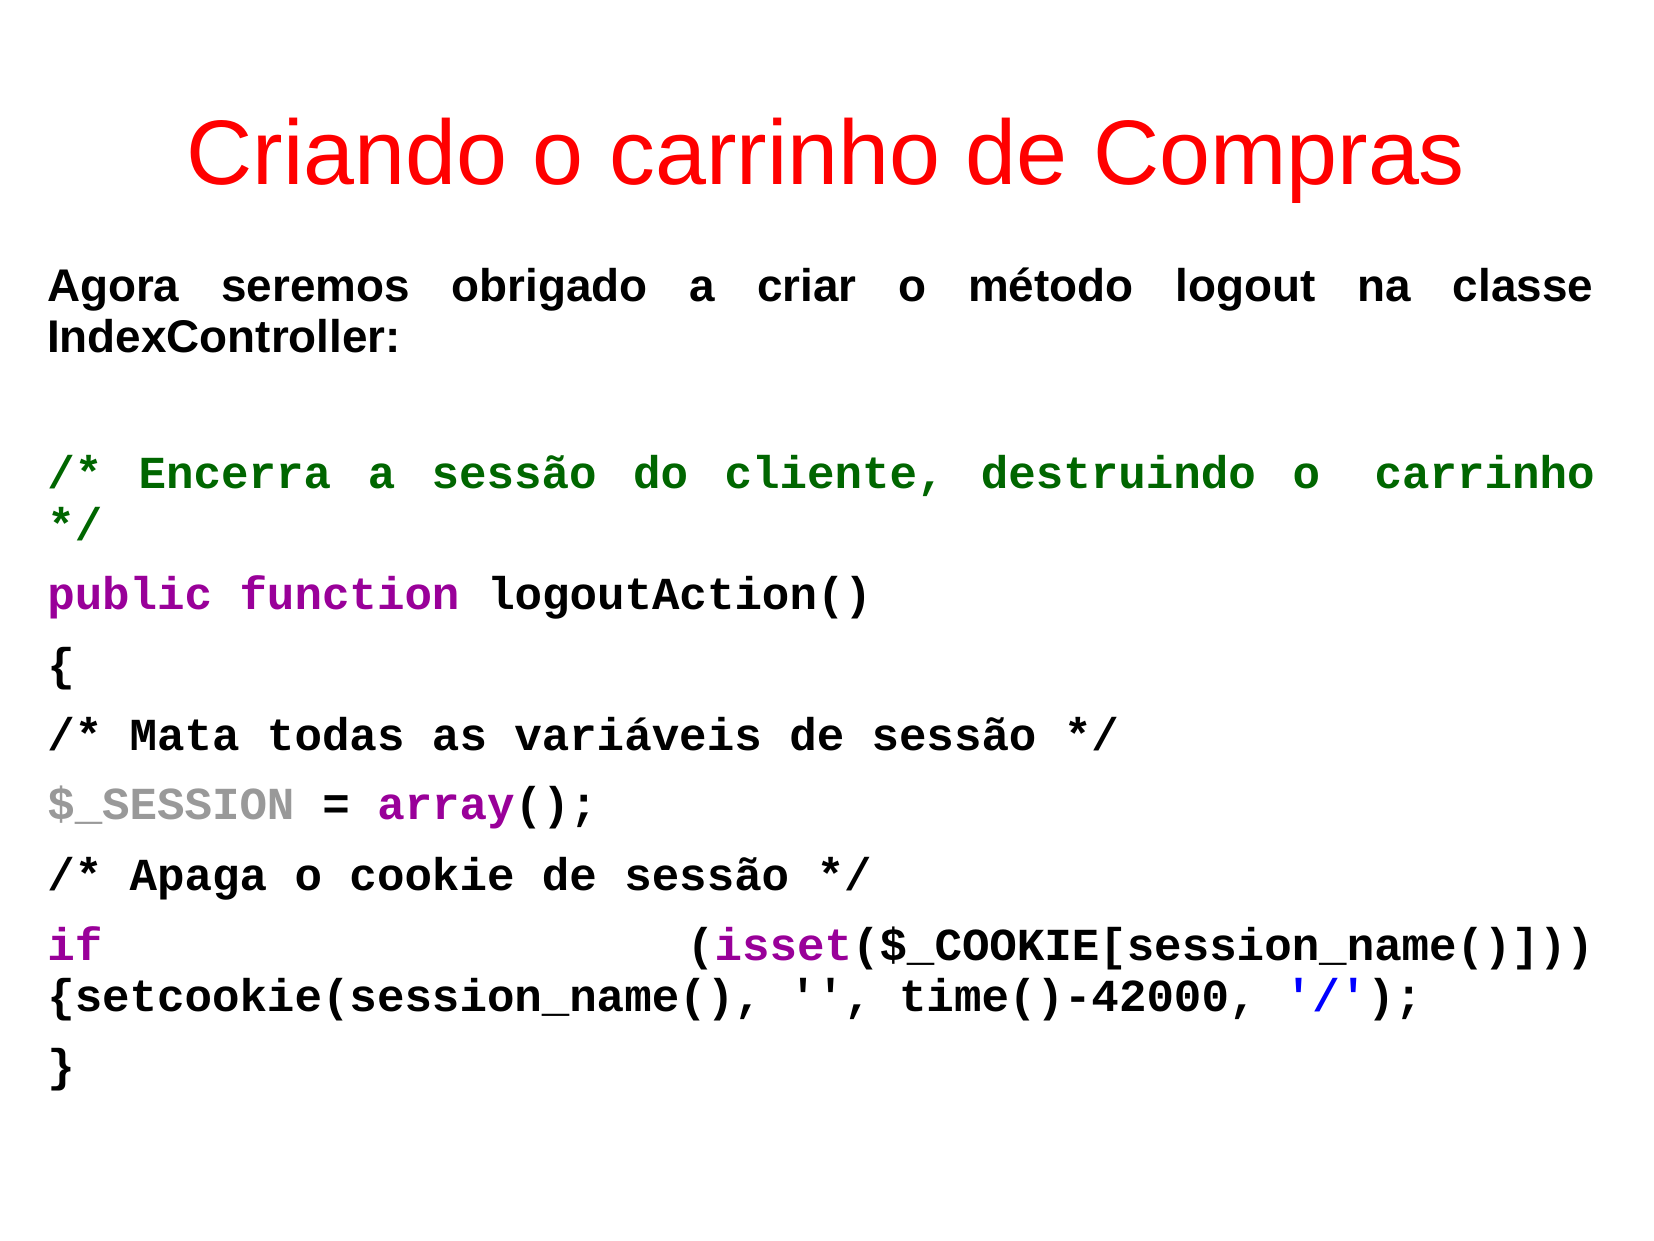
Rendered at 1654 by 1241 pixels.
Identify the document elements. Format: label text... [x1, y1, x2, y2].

list Agora seremos obrigado a criar o método logout na classe IndexController: /* Encerra a sessão do cliente, destruindo o carrinho */ public function logoutAction() { /* Mata todas as variáveis de sessão */ $_SESSION = array(); /* Apaga o cookie de sessão */ if (isset($_COOKIE[session_name()])) {setcookie(session_name(), '', time()-42000, '/'); } [47, 259, 1595, 1205]
title Criando o carrinho de Compras [82, 49, 1571, 257]
